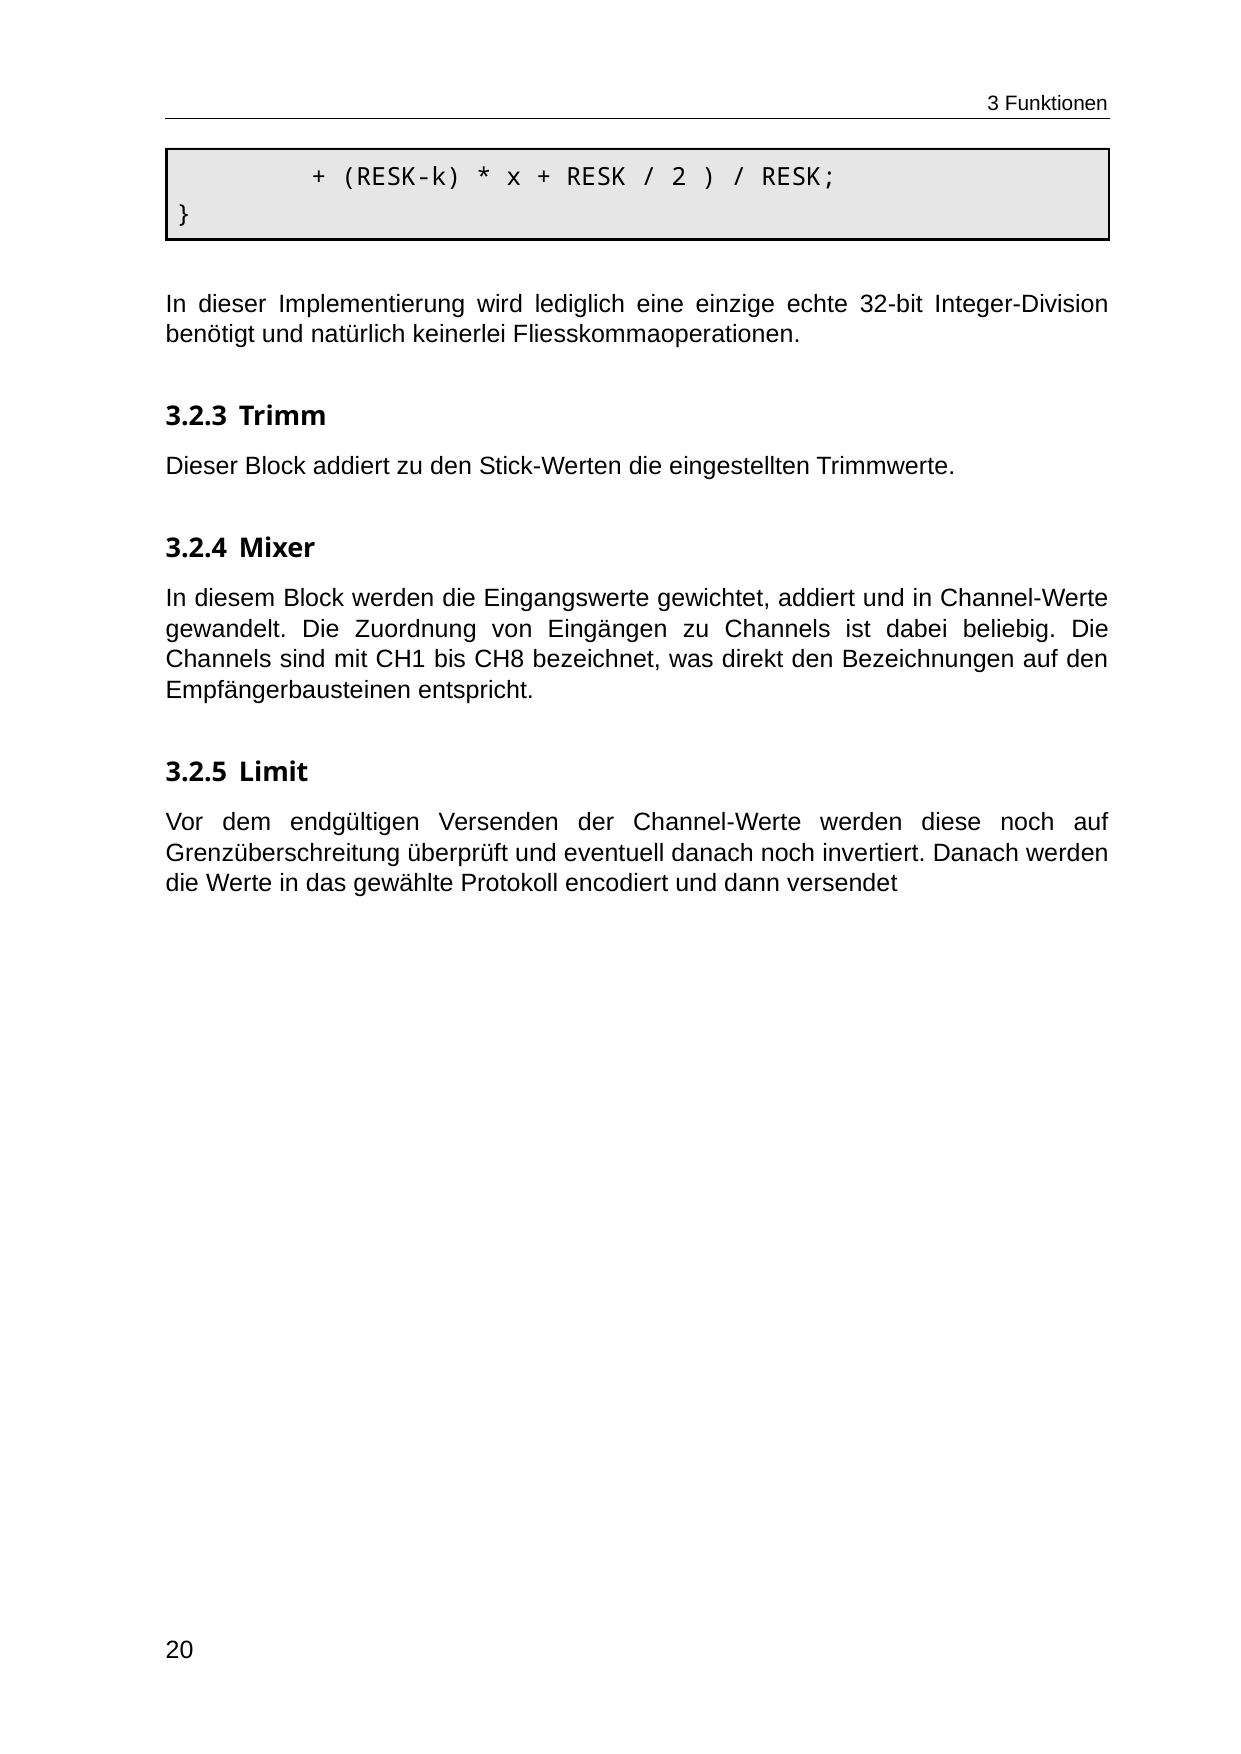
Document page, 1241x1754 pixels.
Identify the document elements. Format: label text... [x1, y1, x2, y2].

text Dieser Block addiert zu den Stick-Werten die eingestellten Trimmwerte. [165, 452, 1110, 480]
text In diesem Block werden die Eingangswerte gewichtet, addiert und in Channel-Werte gewandelt. Die Zuordnung von Eingängen zu Channels ist dabei beliebig. Die Channels sind mit CH1 bis CH8 bezeichnet, was direkt den Bezeichnungen auf den Empfängerbausteinen entspricht. [165, 584, 1110, 704]
text Vor dem endgültigen Versenden der Channel-Werte werden diese noch auf Grenzüberschreitung überprüft und eventuell danach noch invertiert. Danach werden die Werte in das gewählte Protokoll encodiert und dann versendet [165, 808, 1110, 897]
subtitle Trimm [165, 397, 1110, 434]
text + (RESK-k) * x + RESK / 2 ) / RESK; [168, 150, 1108, 185]
subtitle Limit [165, 753, 1110, 789]
text In dieser Implementierung wird lediglich eine einzige echte 32-bit Integer-Division benötigt und natürlich keinerlei Fliesskommaoperationen. [165, 290, 1110, 348]
text } [168, 185, 1108, 238]
subtitle Mixer [165, 529, 1110, 566]
